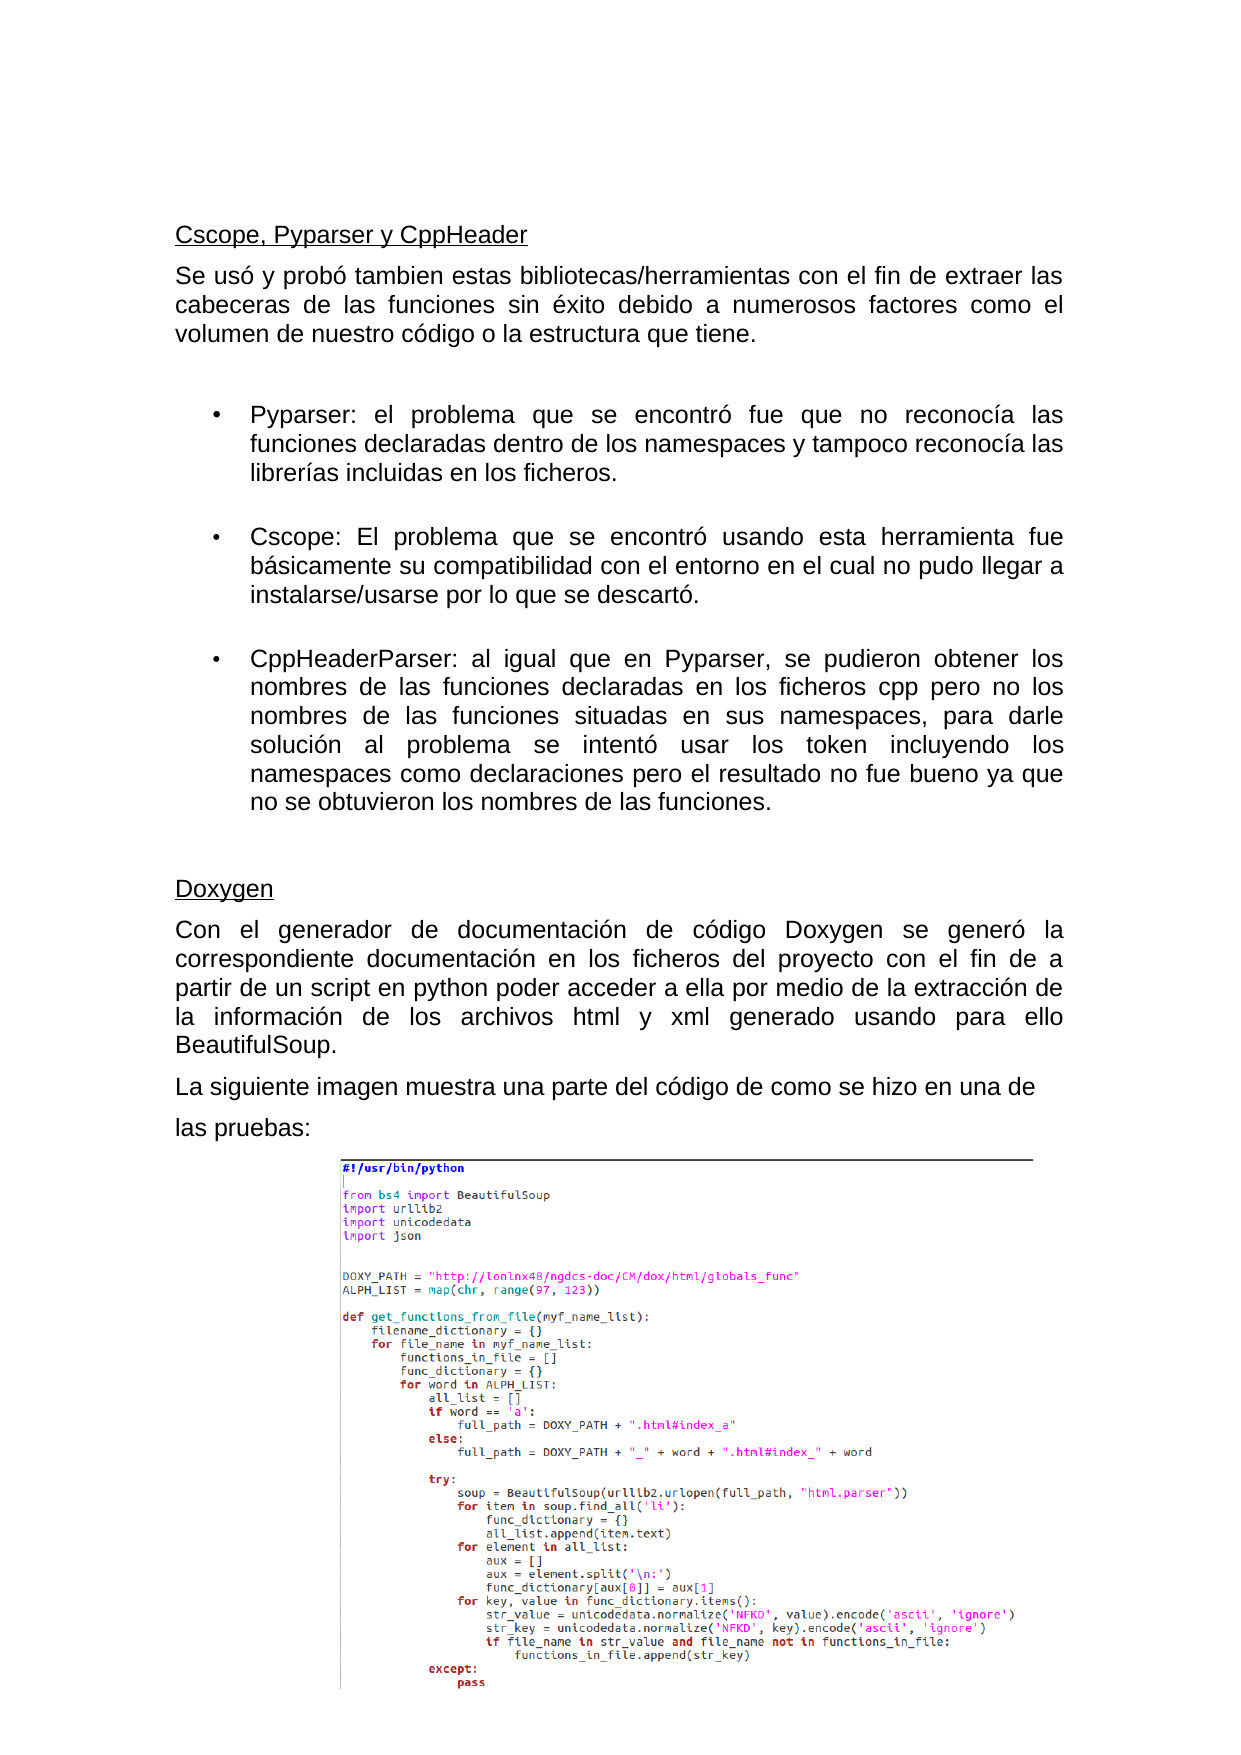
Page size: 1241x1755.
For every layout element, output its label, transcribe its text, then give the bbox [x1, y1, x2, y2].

text Se usó y probó tambien estas bibliotecas/herramientas con el fin de extraer las cabeceras de las funciones sin éxito debido a numerosos factores como el volumen de nuestro código o la estructura que tiene. [175, 261, 1065, 347]
list CppHeaderParser: al igual que en Pyparser, se pudieron obtener los nombres de las funciones declaradas en los ficheros cpp pero no los nombres de las funciones situadas en sus namespaces, para darle solución al problema se intentó usar los token incluyendo los namespaces como declaraciones pero el resultado no fue bueno ya que no se obtuvieron los nombres de las funciones. [212, 643, 1065, 816]
text las pruebas: [175, 1113, 1065, 1141]
text Cscope, Pyparser y CppHeader [175, 220, 1065, 249]
list Pyparser: el problema que se encontró fue que no reconocía las funciones declaradas dentro de los namespaces y tampoco reconocía las librerías incluidas en los ficheros. [212, 401, 1065, 487]
text La siguiente imagen muestra una parte del código de como se hizo en una de [175, 1071, 1065, 1100]
picture [340, 1159, 1034, 1689]
list Cscope: El problema que se encontró usando esta herramienta fue básicamente su compatibilidad con el entorno en el cual no pudo llegar a instalarse/usarse por lo que se descartó. [212, 522, 1065, 608]
text Doxygen [175, 874, 1065, 903]
text Con el generador de documentación de código Doxygen se generó la correspondiente documentación en los ficheros del proyecto con el fin de a partir de un script en python poder acceder a ella por medio de la extracción de la información de los archivos html y xml generado usando para ello BeautifulSoup. [175, 915, 1065, 1059]
